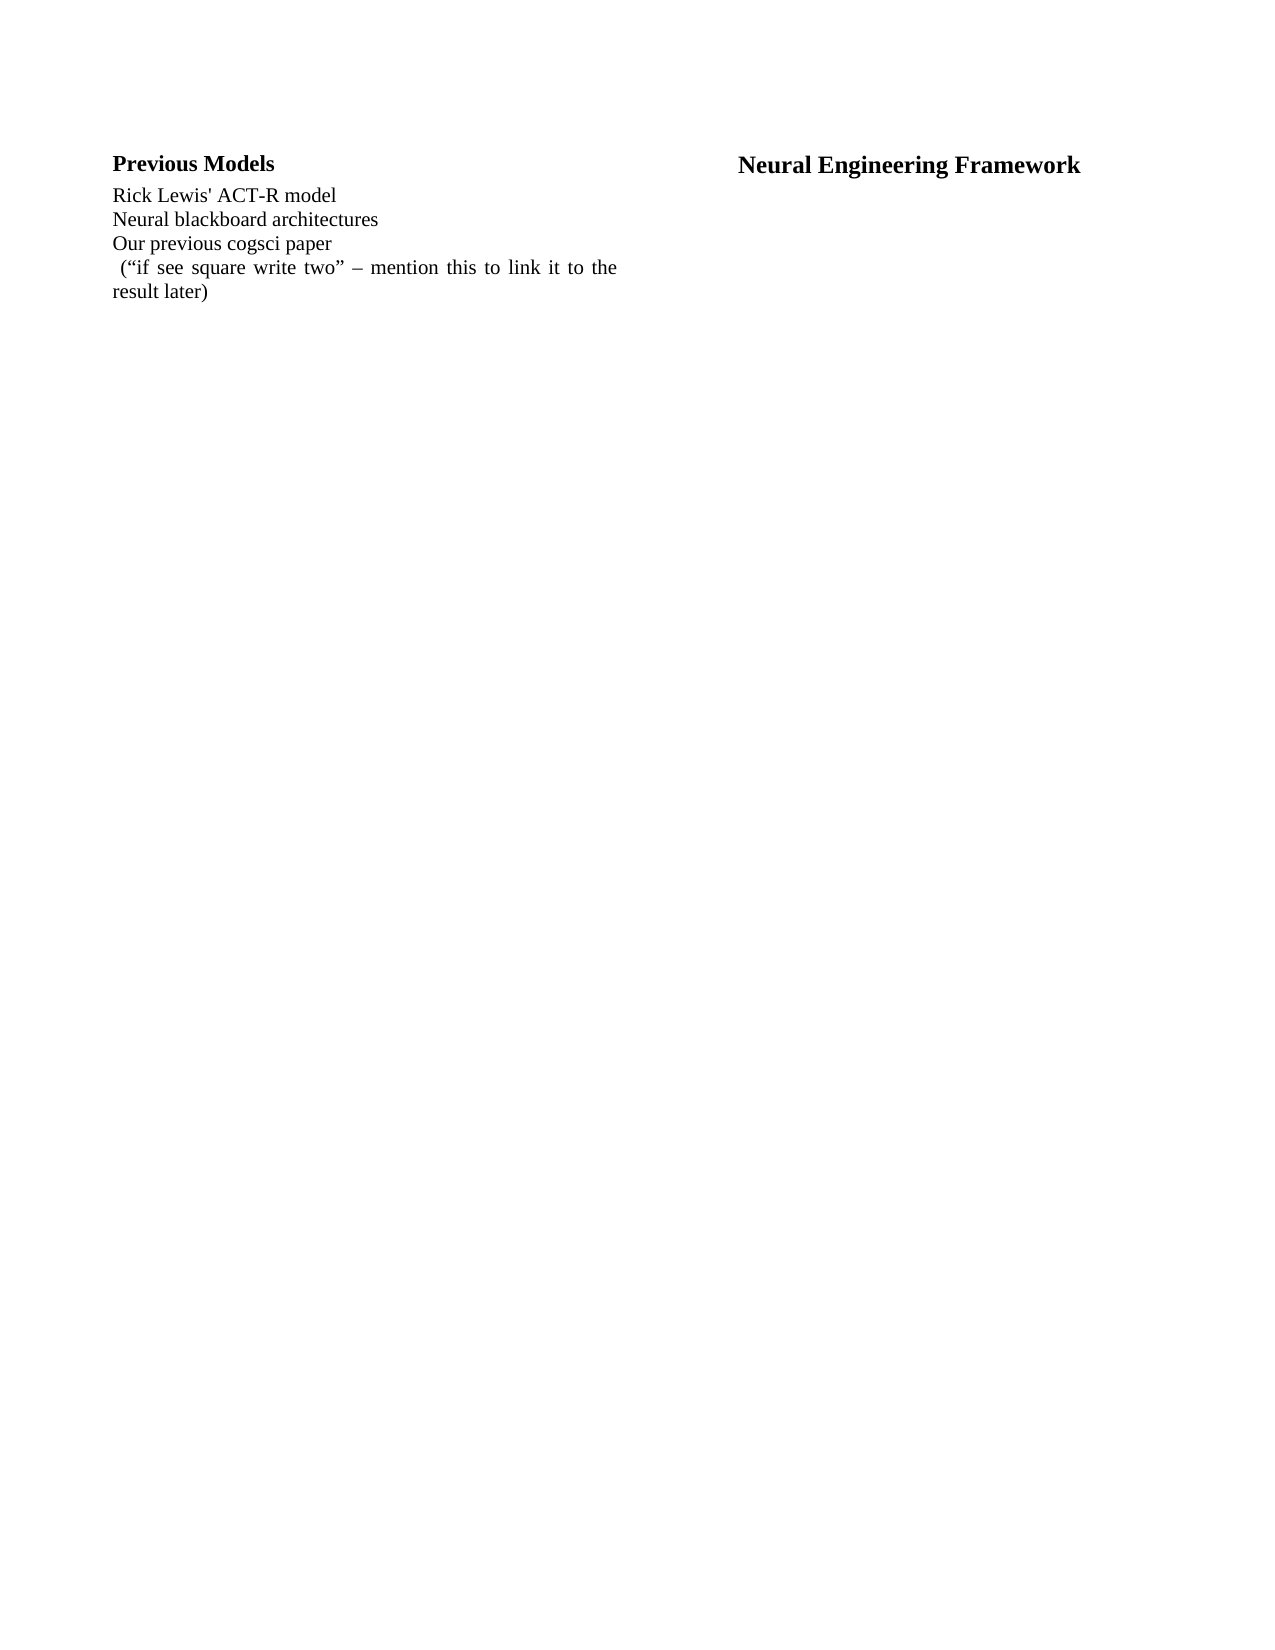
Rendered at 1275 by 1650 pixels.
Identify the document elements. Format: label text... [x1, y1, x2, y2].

subtitle Previous Models [112, 150, 619, 176]
subtitle Neural Engineering Framework [656, 150, 1162, 179]
text (“if see square write two” – mention this to link it to the result later) [112, 255, 619, 303]
text Neural blackboard architectures [112, 207, 619, 231]
text Rick Lewis' ACT-R model [112, 183, 619, 207]
text Our previous cogsci paper [112, 231, 619, 255]
